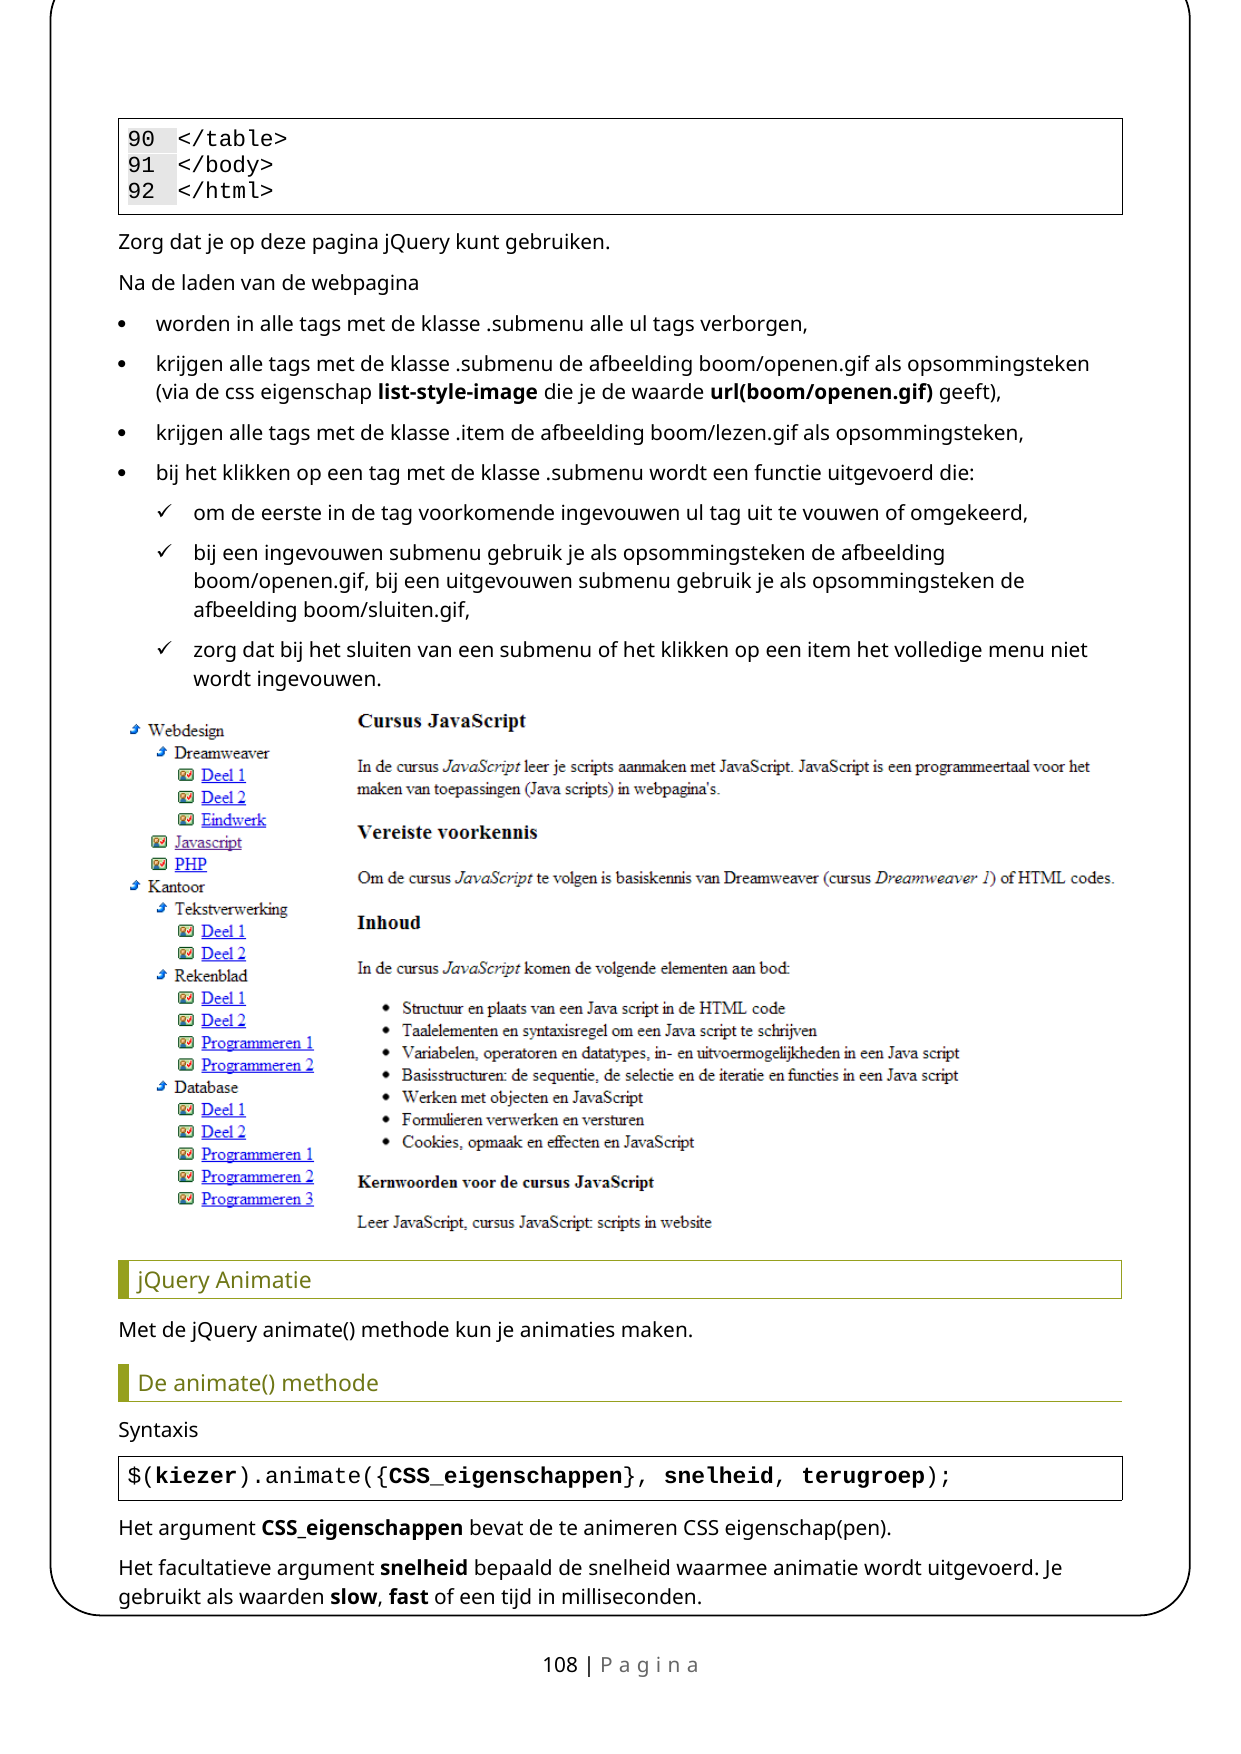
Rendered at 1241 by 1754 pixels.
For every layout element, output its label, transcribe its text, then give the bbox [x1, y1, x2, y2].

list zorg dat bij het sluiten van een submenu of het klikken op een item het volledige menu niet wordt ingevouwen. [156, 635, 1122, 692]
subtitle De animate() methode [129, 1364, 1122, 1401]
list krijgen alle tags met de klasse .submenu de afbeelding boom/openen.gif als opsommingsteken (via de css eigenschap list-style-image die je de waarde url(boom/openen.gif) geeft), [118, 349, 1122, 406]
list </table> [119, 119, 1122, 144]
text $(kiezer).animate({CSS_eigenschappen}, snelheid, terugroep); [119, 1457, 1122, 1500]
list om de eerste in de tag voorkomende ingevouwen ul tag uit te vouwen of omgekeerd, [156, 498, 1122, 526]
text Het facultatieve argument snelheid bepaald de snelheid waarmee animatie wordt uitgevoerd. Je gebruikt als waarden slow, fast of een tijd in milliseconden. [118, 1553, 1122, 1610]
list krijgen alle tags met de klasse .item de afbeelding boom/lezen.gif als opsommingsteken, [118, 418, 1122, 446]
text Na de laden van de webpagina [118, 268, 1122, 296]
list worden in alle tags met de klasse .submenu alle ul tags verborgen, [118, 309, 1122, 337]
text Syntaxis [118, 1415, 1122, 1443]
list </body> [119, 144, 1122, 170]
text Het argument CSS_eigenschappen bevat de te animeren CSS eigenschap(pen). [118, 1513, 1122, 1541]
text Zorg dat je op deze pagina jQuery kunt gebruiken. [118, 227, 1122, 256]
list bij het klikken op een tag met de klasse .submenu wordt een functie uitgevoerd die: [118, 458, 1122, 486]
text Met de jQuery animate() methode kun je animaties maken. [118, 1315, 1122, 1343]
subtitle jQuery Animatie [129, 1261, 1121, 1298]
list </html> [119, 170, 1122, 214]
list bij een ingevouwen submenu gebruik je als opsommingsteken de afbeelding boom/openen.gif, bij een uitgevouwen submenu gebruik je als opsommingsteken de afbeelding boom/sluiten.gif, [156, 538, 1122, 623]
picture [118, 704, 1123, 1239]
